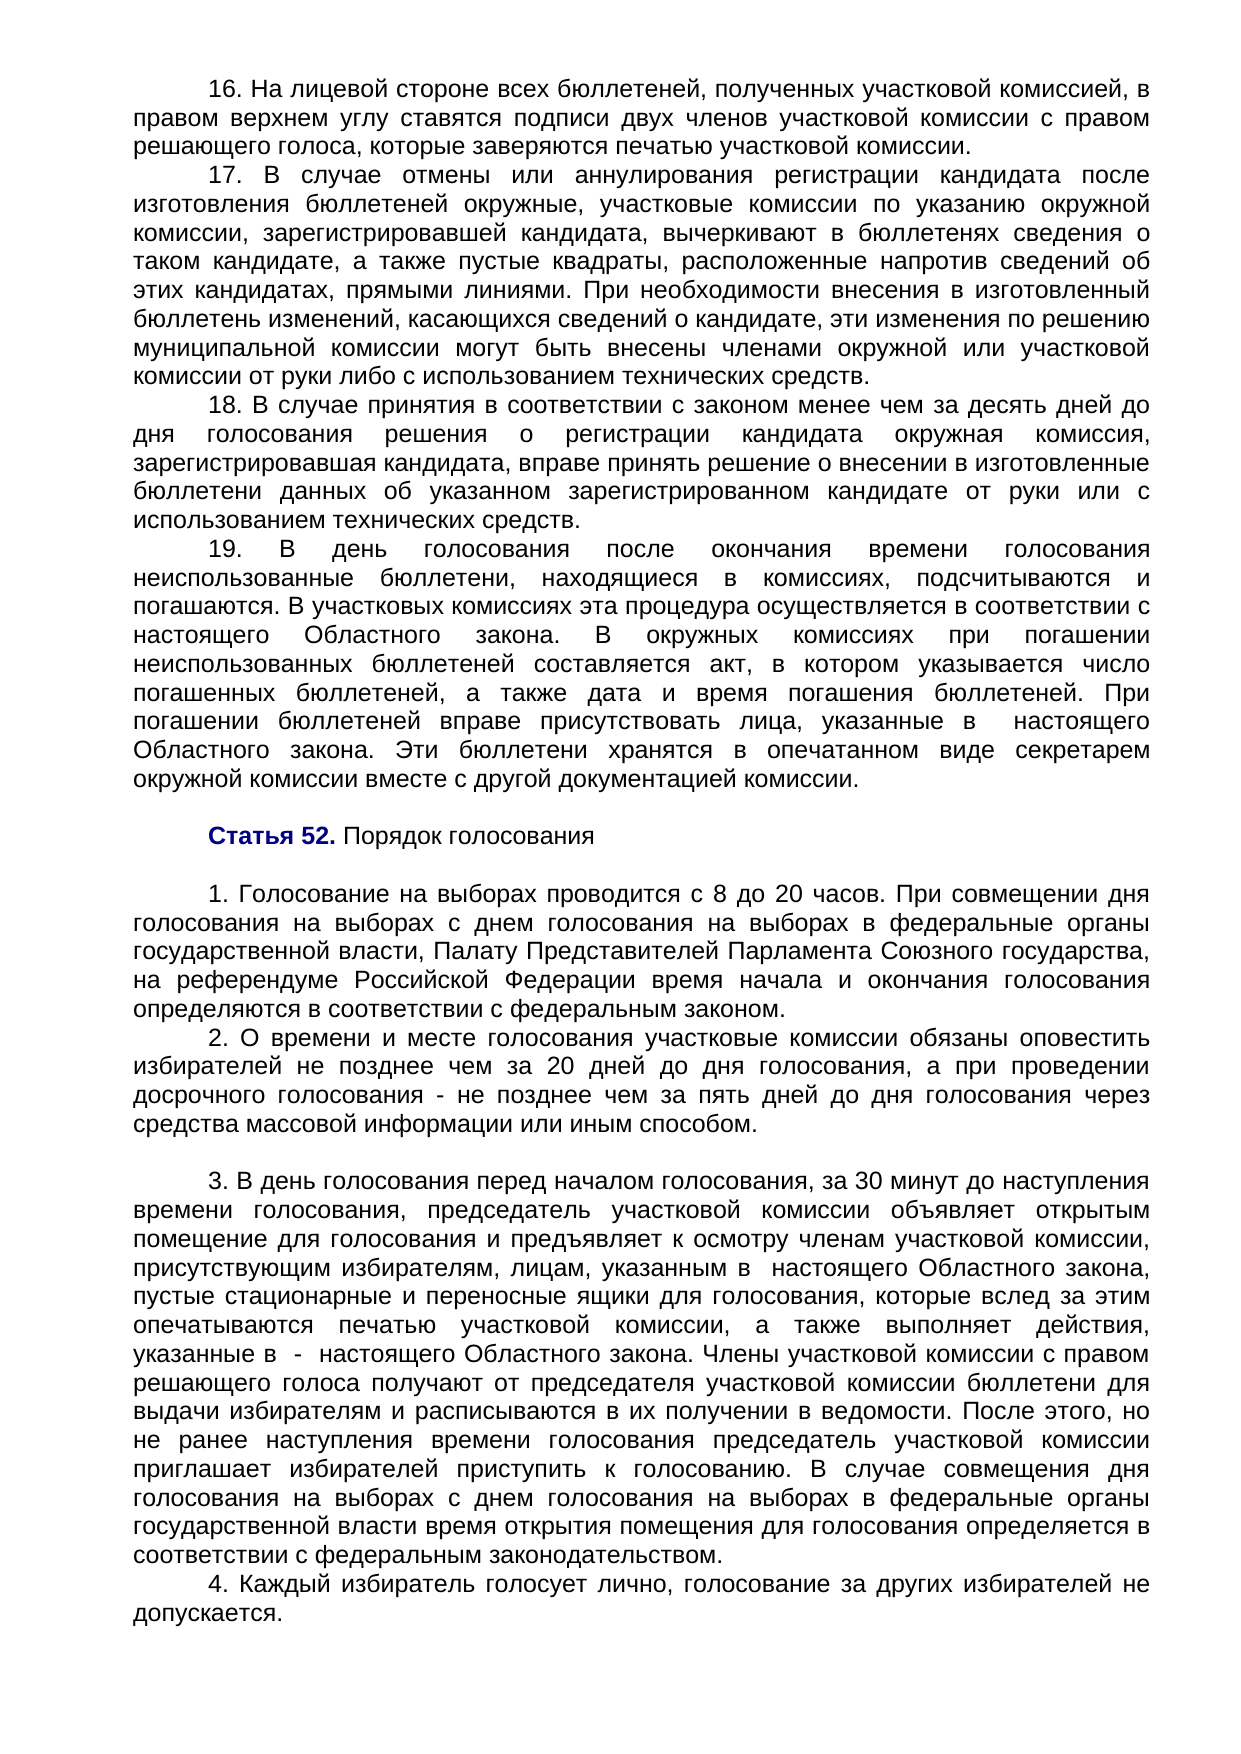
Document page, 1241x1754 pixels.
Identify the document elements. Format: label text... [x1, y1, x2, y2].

text 3. В день голосования перед началом голосования, за 30 минут до наступления времени голосования, председатель участковой комиссии объявляет открытым помещение для голосования и предъявляет к осмотру членам участковой комиссии, присутствующим избирателям, лицам, указанным в настоящего Областного закона, пустые стационарные и переносные ящики для голосования, которые вслед за этим опечатываются печатью участковой комиссии, а также выполняет действия, указанные в - настоящего Областного закона. Члены участковой комиссии с правом решающего голоса получают от председателя участковой комиссии бюллетени для выдачи избирателям и расписываются в их получении в ведомости. После этого, но не ранее наступления времени голосования председатель участковой комиссии приглашает избирателей приступить к голосованию. В случае совмещения дня голосования на выборах с днем голосования на выборах в федеральные органы государственной власти время открытия помещения для голосования определяется в соответствии с федеральным законодательством. [133, 1166, 1152, 1569]
text 1. Голосование на выборах проводится с 8 до 20 часов. При совмещении дня голосования на выборах с днем голосования на выборах в федеральные органы государственной власти, Палату Представителей Парламента Союзного государства, на референдуме Российской Федерации время начала и окончания голосования определяются в соответствии с федеральным законом. [133, 879, 1152, 1023]
text 16. На лицевой стороне всех бюллетеней, полученных участковой комиссией, в правом верхнем углу ставятся подписи двух членов участковой комиссии с правом решающего голоса, которые заверяются печатью участковой комиссии. [133, 74, 1152, 160]
text Статья 52. Порядок голосования [208, 821, 1152, 850]
text 18. В случае принятия в соответствии с законом менее чем за десять дней до дня голосования решения о регистрации кандидата окружная комиссия, зарегистрировавшая кандидата, вправе принять решение о внесении в изготовленные бюллетени данных об указанном зарегистрированном кандидате от руки или с использованием технических средств. [133, 390, 1152, 534]
text 19. В день голосования после окончания времени голосования неиспользованные бюллетени, находящиеся в комиссиях, подсчитываются и погашаются. В участковых комиссиях эта процедура осуществляется в соответствии с настоящего Областного закона. В окружных комиссиях при погашении неиспользованных бюллетеней составляется акт, в котором указывается число погашенных бюллетеней, а также дата и время погашения бюллетеней. При погашении бюллетеней вправе присутствовать лица, указанные в настоящего Областного закона. Эти бюллетени хранятся в опечатанном виде секретарем окружной комиссии вместе с другой документацией комиссии. [133, 534, 1152, 793]
text 2. О времени и месте голосования участковые комиссии обязаны оповестить избирателей не позднее чем за 20 дней до дня голосования, а при проведении досрочного голосования - не позднее чем за пять дней до дня голосования через средства массовой информации или иным способом. [133, 1023, 1152, 1138]
text 17. В случае отмены или аннулирования регистрации кандидата после изготовления бюллетеней окружные, участковые комиссии по указанию окружной комиссии, зарегистрировавшей кандидата, вычеркивают в бюллетенях сведения о таком кандидате, а также пустые квадраты, расположенные напротив сведений об этих кандидатах, прямыми линиями. При необходимости внесения в изготовленный бюллетень изменений, касающихся сведений о кандидате, эти изменения по решению муниципальной комиссии могут быть внесены членами окружной или участковой комиссии от руки либо с использованием технических средств. [133, 160, 1152, 390]
text 4. Каждый избиратель голосует лично, голосование за других избирателей не допускается. [133, 1569, 1152, 1626]
